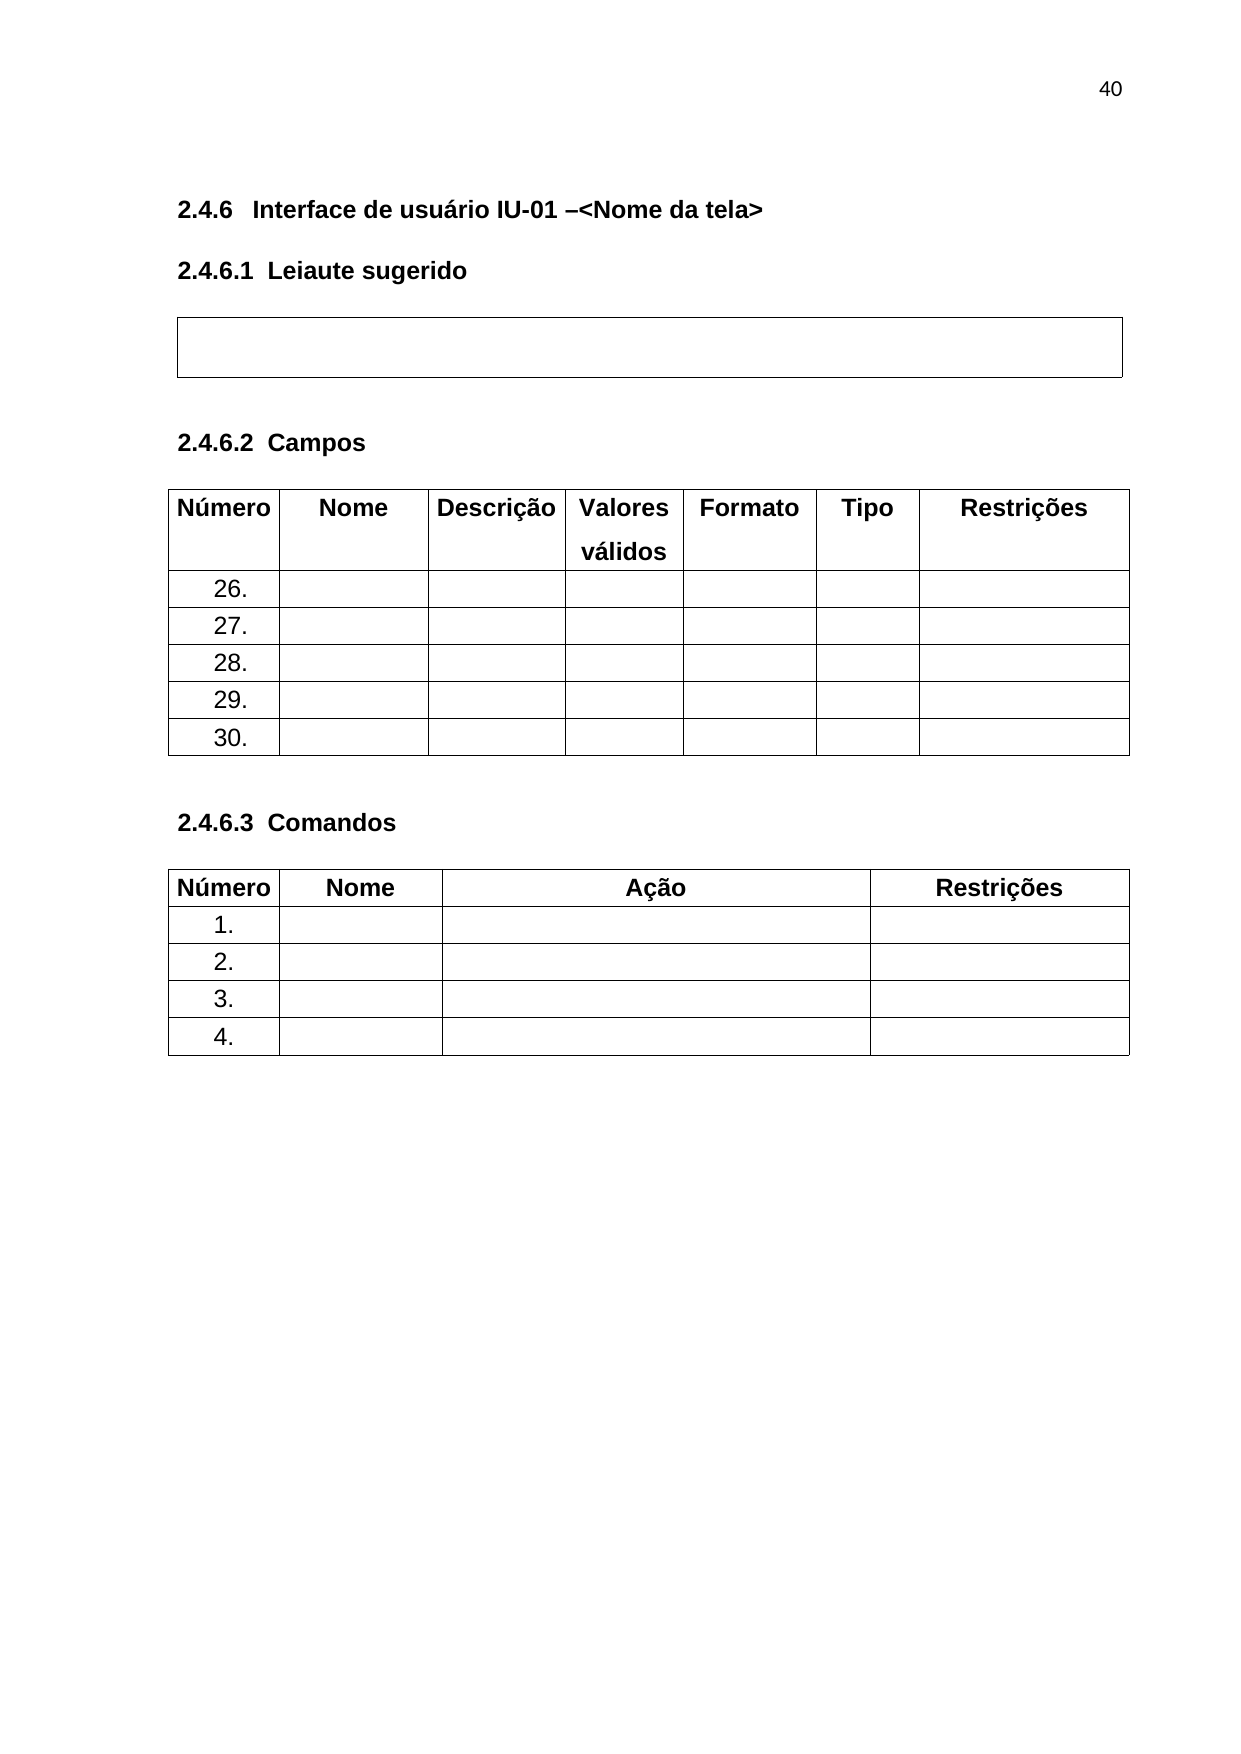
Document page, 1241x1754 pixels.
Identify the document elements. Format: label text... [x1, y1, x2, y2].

table_cell [817, 571, 919, 607]
table_cell [817, 608, 919, 644]
table_cell [280, 1018, 442, 1054]
table_cell [684, 571, 816, 607]
table_cell [169, 907, 279, 943]
table_header Formato [684, 490, 816, 569]
table_header Nome [280, 870, 442, 906]
subtitle Campos [177, 428, 1122, 457]
table_cell [443, 1018, 870, 1054]
table_header Número [169, 490, 279, 569]
table_cell [169, 1018, 279, 1054]
subtitle Interface de usuário IU-01 –<Nome da tela> [177, 195, 1122, 224]
table_cell [817, 645, 919, 681]
table_cell [920, 682, 1129, 718]
table_cell [280, 571, 428, 607]
table_header Restrições [920, 490, 1129, 569]
table_cell [566, 645, 683, 681]
table_cell [169, 981, 279, 1017]
table_cell [280, 944, 442, 980]
table_cell [429, 719, 565, 755]
table_cell [280, 608, 428, 644]
table_cell [429, 608, 565, 644]
table_cell [169, 719, 279, 755]
table_cell [684, 719, 816, 755]
table_cell [566, 571, 683, 607]
table_header Descrição [429, 490, 565, 569]
table_header Tipo [817, 490, 919, 569]
table_cell [443, 981, 870, 1017]
table_cell [871, 981, 1129, 1017]
table_cell [920, 608, 1129, 644]
table_cell [280, 981, 442, 1017]
table_cell [443, 907, 870, 943]
table_cell [684, 682, 816, 718]
table_cell [684, 645, 816, 681]
table_cell [871, 907, 1129, 943]
table_header Nome [280, 490, 428, 569]
table_cell [169, 645, 279, 681]
table_cell [920, 719, 1129, 755]
table_cell [280, 719, 428, 755]
subtitle Comandos [177, 808, 1122, 836]
table_cell [429, 682, 565, 718]
table_header [178, 318, 1122, 377]
table_cell [280, 682, 428, 718]
table_cell [566, 608, 683, 644]
table_cell [684, 608, 816, 644]
table_cell [817, 682, 919, 718]
table_cell [169, 571, 279, 607]
table_cell [871, 1018, 1129, 1054]
table_header Valores válidos [566, 490, 683, 569]
table_cell [429, 571, 565, 607]
table_cell [280, 907, 442, 943]
table_header Ação [443, 870, 870, 906]
table_cell [169, 944, 279, 980]
table_cell [169, 608, 279, 644]
table_cell [443, 944, 870, 980]
table_cell [429, 645, 565, 681]
table_cell [871, 944, 1129, 980]
subtitle Leiaute sugerido [177, 256, 1122, 284]
table_header Número [169, 870, 279, 906]
table_cell [566, 682, 683, 718]
table_cell [280, 645, 428, 681]
table_cell [920, 571, 1129, 607]
table_cell [920, 645, 1129, 681]
table_cell [169, 682, 279, 718]
table_cell [566, 719, 683, 755]
table_cell [817, 719, 919, 755]
table_header Restrições [871, 870, 1129, 906]
